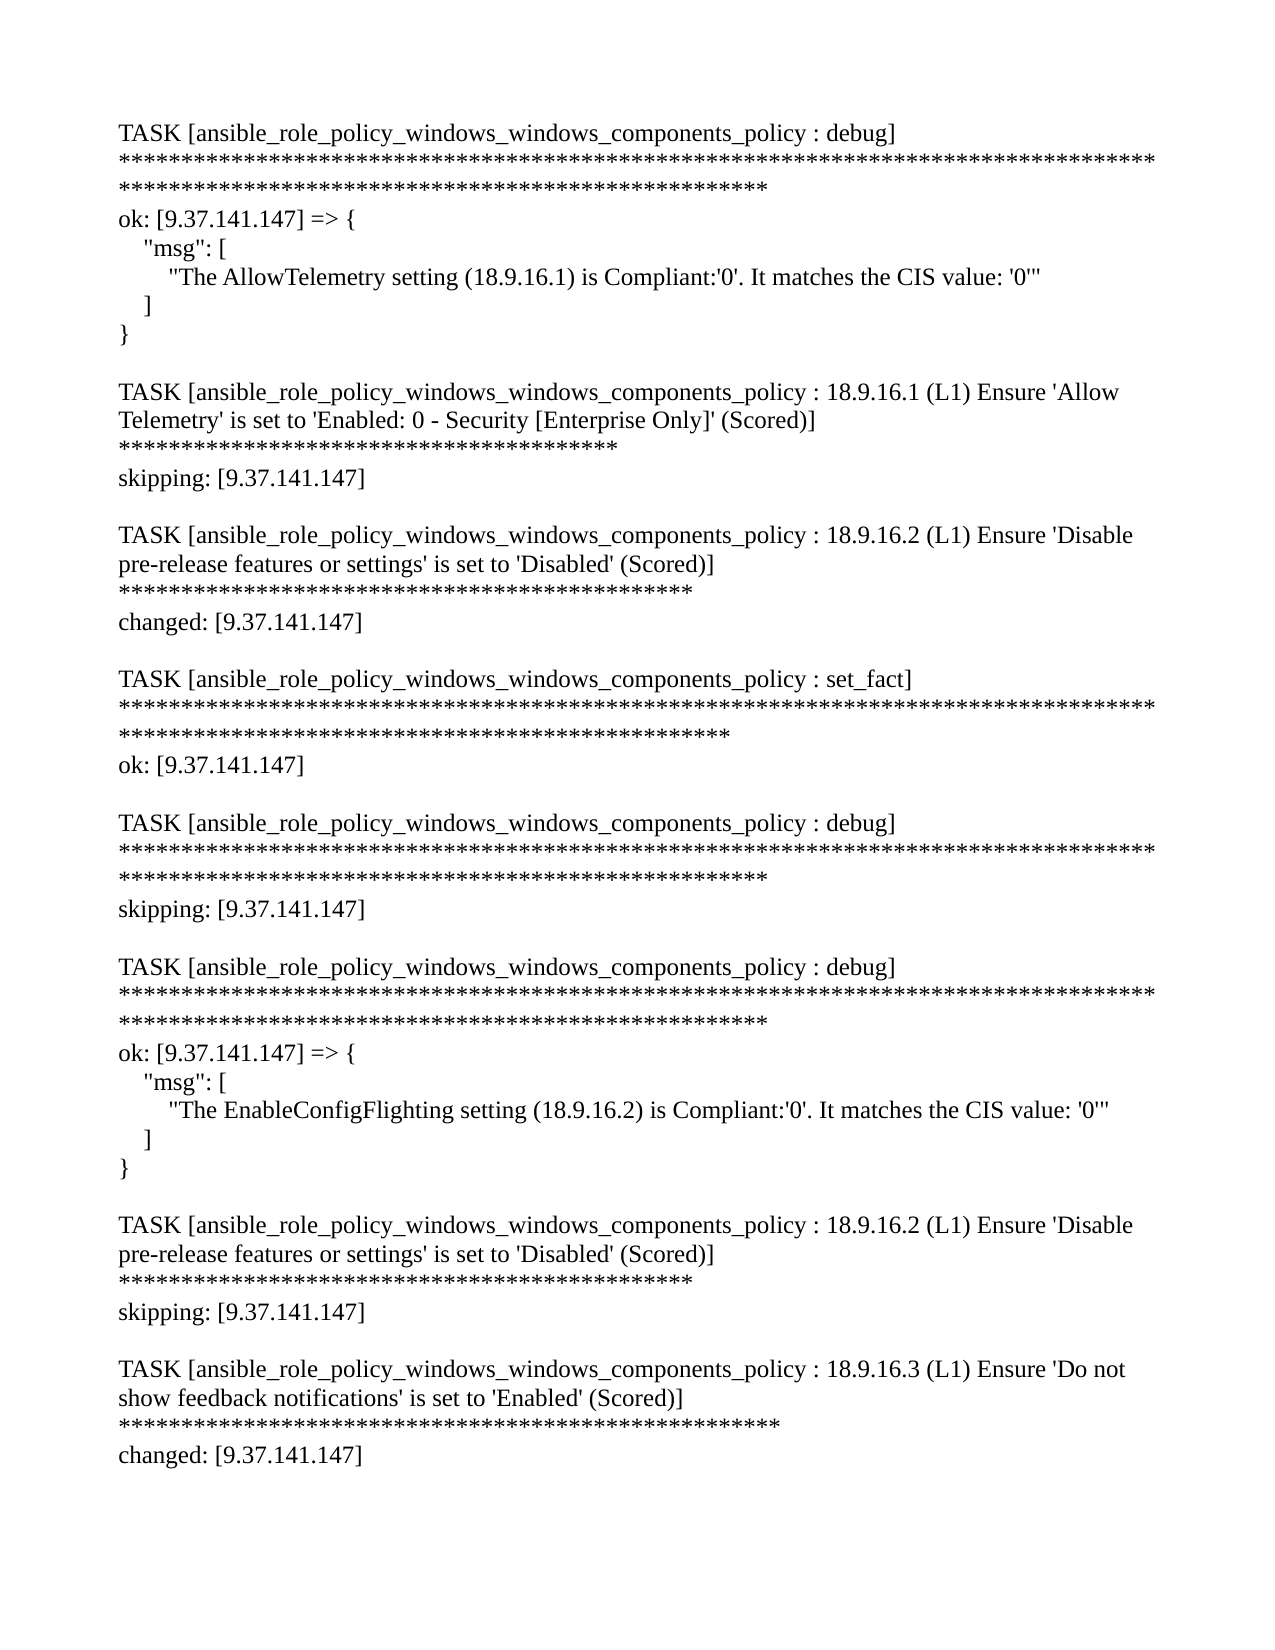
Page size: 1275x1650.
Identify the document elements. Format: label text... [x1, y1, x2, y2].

text ok: [9.37.141.147] => { [118, 1038, 1157, 1067]
text TASK [ansible_role_policy_windows_windows_components_policy : 18.9.16.2 (L1) Ensure 'Disable pre-release features or settings' is set to 'Disabled' (Scored)] ********************************************** [118, 1211, 1157, 1297]
text "msg": [ [118, 1067, 1157, 1096]
text changed: [9.37.141.147] [118, 607, 1157, 636]
text ] [118, 291, 1157, 319]
text skipping: [9.37.141.147] [118, 894, 1157, 923]
text TASK [ansible_role_policy_windows_windows_components_policy : debug] *************************************************************************************************************************************** [118, 118, 1157, 204]
text TASK [ansible_role_policy_windows_windows_components_policy : debug] *************************************************************************************************************************************** [118, 952, 1157, 1038]
text "The EnableConfigFlighting setting (18.9.16.2) is Compliant:'0'. It matches the CIS value: '0'" [118, 1096, 1157, 1124]
text ] [118, 1124, 1157, 1153]
text "The AllowTelemetry setting (18.9.16.1) is Compliant:'0'. It matches the CIS value: '0'" [118, 262, 1157, 291]
text TASK [ansible_role_policy_windows_windows_components_policy : set_fact] ************************************************************************************************************************************ [118, 664, 1157, 751]
text TASK [ansible_role_policy_windows_windows_components_policy : debug] *************************************************************************************************************************************** [118, 808, 1157, 894]
text } [118, 1153, 1157, 1182]
text TASK [ansible_role_policy_windows_windows_components_policy : 18.9.16.1 (L1) Ensure 'Allow Telemetry' is set to 'Enabled: 0 - Security [Enterprise Only]' (Scored)] **************************************** [118, 377, 1157, 463]
text "msg": [ [118, 233, 1157, 262]
text TASK [ansible_role_policy_windows_windows_components_policy : 18.9.16.3 (L1) Ensure 'Do not show feedback notifications' is set to 'Enabled' (Scored)] ***************************************************** [118, 1354, 1157, 1441]
text } [118, 319, 1157, 348]
text ok: [9.37.141.147] [118, 751, 1157, 779]
text changed: [9.37.141.147] [118, 1441, 1157, 1469]
text skipping: [9.37.141.147] [118, 463, 1157, 492]
text TASK [ansible_role_policy_windows_windows_components_policy : 18.9.16.2 (L1) Ensure 'Disable pre-release features or settings' is set to 'Disabled' (Scored)] ********************************************** [118, 521, 1157, 607]
text ok: [9.37.141.147] => { [118, 204, 1157, 233]
text skipping: [9.37.141.147] [118, 1297, 1157, 1326]
